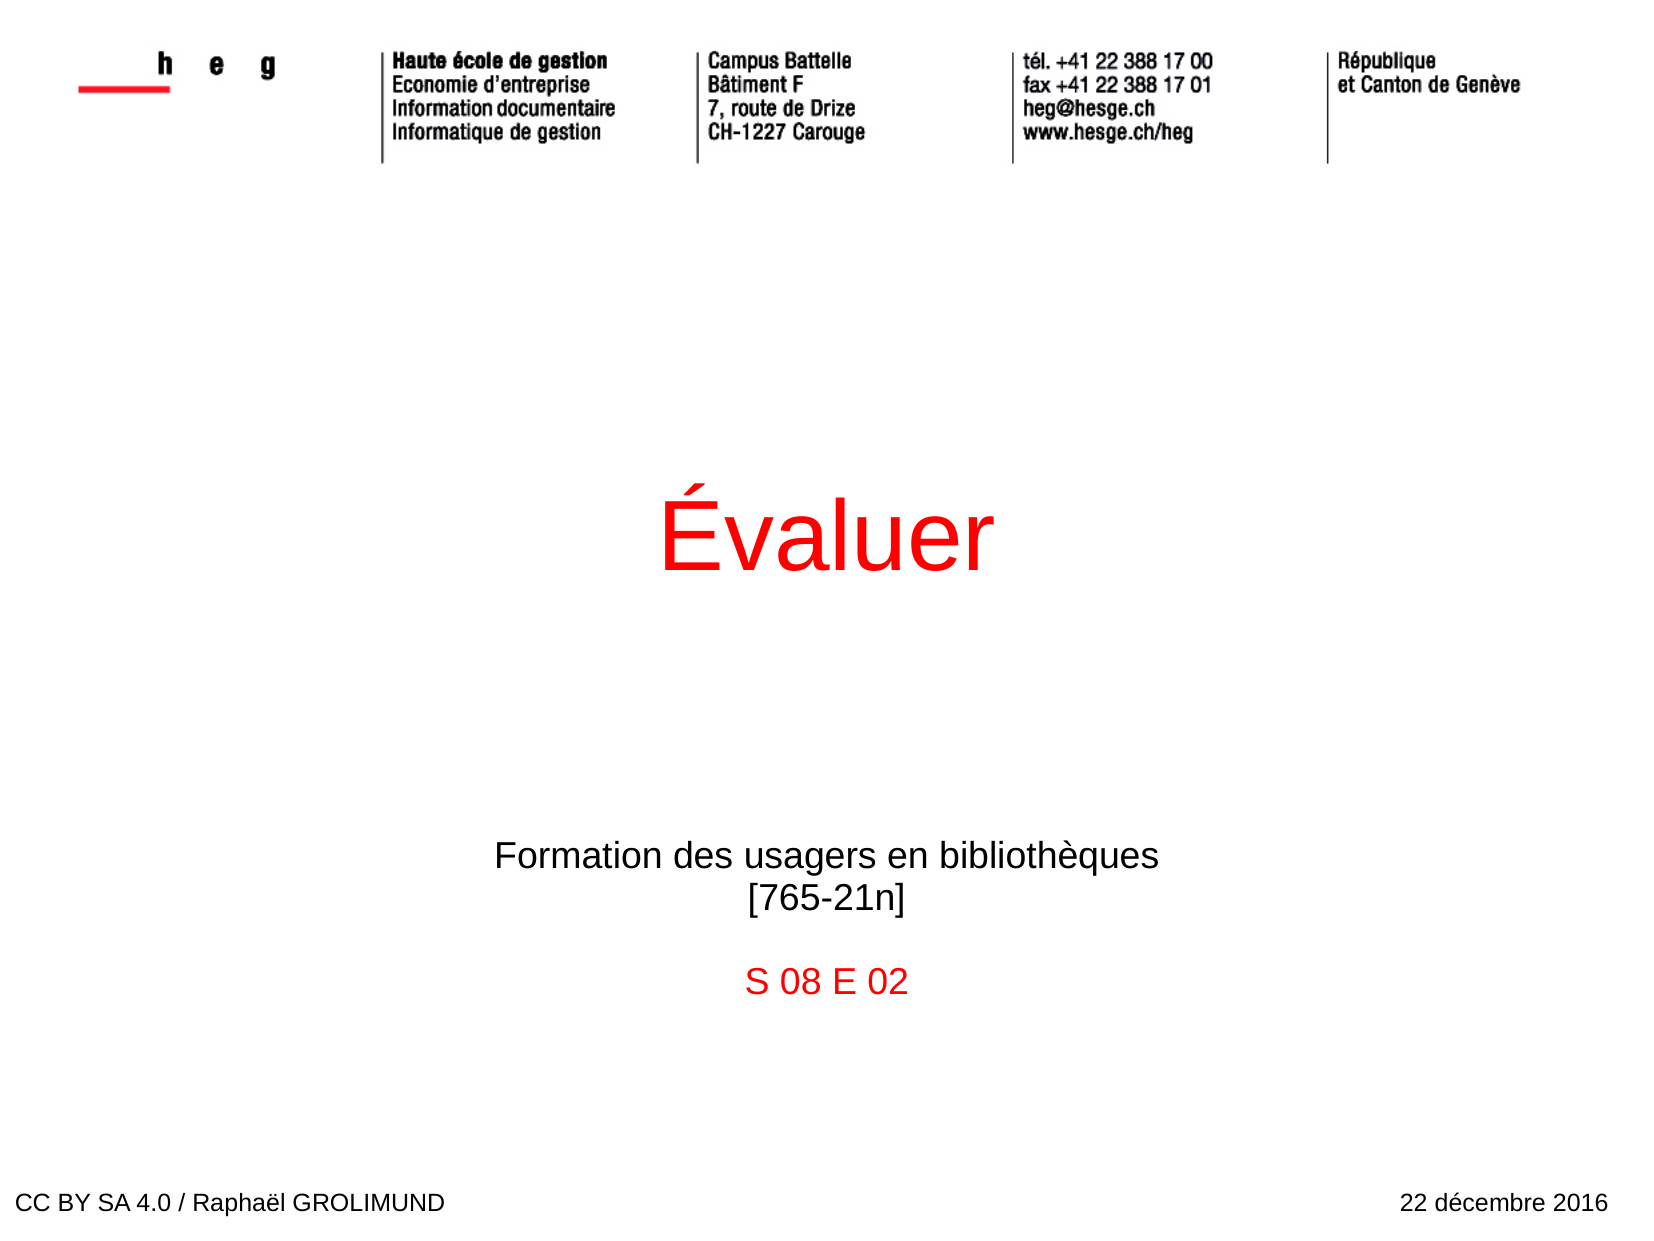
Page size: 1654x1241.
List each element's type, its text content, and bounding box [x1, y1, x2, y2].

text_box Formation des usagers en bibliothèques [765-21n] S 08 E 02 [354, 826, 1300, 1010]
text_box CC BY SA 4.0 / Raphaël GROLIMUND 22 décembre 2016 [0, 1181, 1654, 1224]
text_box Évaluer [147, 472, 1506, 599]
picture [0, 0, 1654, 208]
